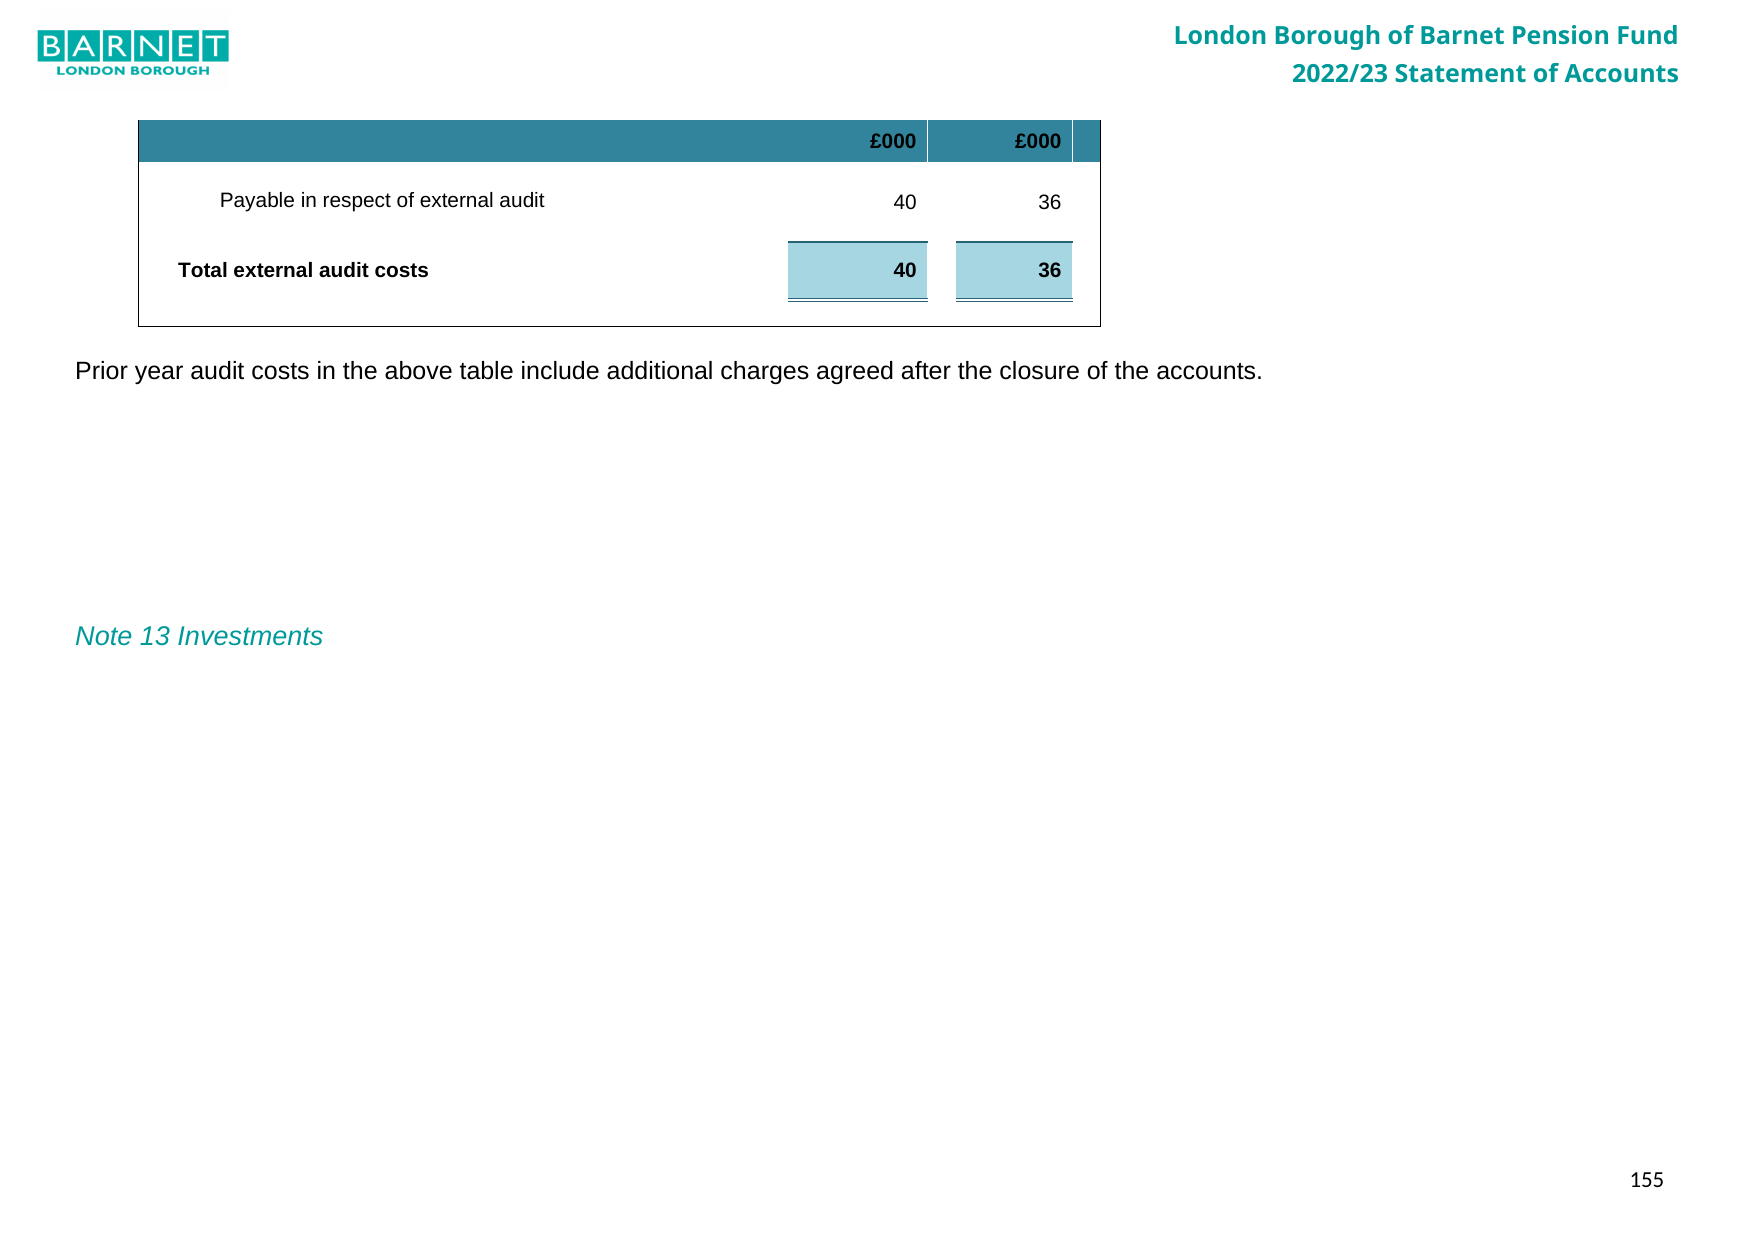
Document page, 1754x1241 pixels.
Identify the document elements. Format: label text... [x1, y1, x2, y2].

table_cell Total external audit costs [167, 241, 788, 298]
table_cell [928, 120, 956, 162]
table_cell 40 [788, 243, 927, 298]
table_cell [1073, 298, 1100, 326]
table_cell [928, 241, 956, 298]
table_cell [167, 215, 788, 241]
table_cell [928, 298, 956, 326]
table_cell £000 [956, 120, 1072, 162]
table_cell [788, 215, 927, 241]
text Prior year audit costs in the above table include additional charges agreed after the closure of the accounts. [75, 356, 1614, 385]
table_cell [956, 215, 1072, 241]
table_cell [139, 215, 167, 241]
table_cell [139, 188, 167, 215]
table_cell [139, 120, 167, 162]
table_cell [788, 302, 927, 326]
table_cell [1073, 215, 1100, 241]
table_cell [1073, 241, 1100, 298]
table_cell [928, 188, 956, 215]
table_cell [788, 162, 927, 188]
table_cell [139, 298, 167, 326]
table_cell 36 [956, 188, 1072, 215]
table_cell [1073, 120, 1100, 162]
table_cell [167, 298, 788, 326]
table_cell [167, 120, 788, 162]
table_cell [956, 162, 1072, 188]
table_cell 40 [788, 188, 927, 215]
table_cell [139, 241, 167, 298]
table_cell [928, 215, 956, 241]
table_cell £000 [788, 120, 927, 162]
table_cell [1073, 162, 1100, 188]
table_cell [1073, 188, 1100, 215]
table_cell [956, 302, 1072, 326]
table_cell 36 [956, 243, 1072, 298]
table_cell Payable in respect of external audit [167, 188, 788, 215]
table_cell [139, 162, 167, 188]
table_cell [167, 162, 788, 188]
table_cell [928, 162, 956, 188]
subtitle Note 13 Investments [75, 619, 1679, 651]
